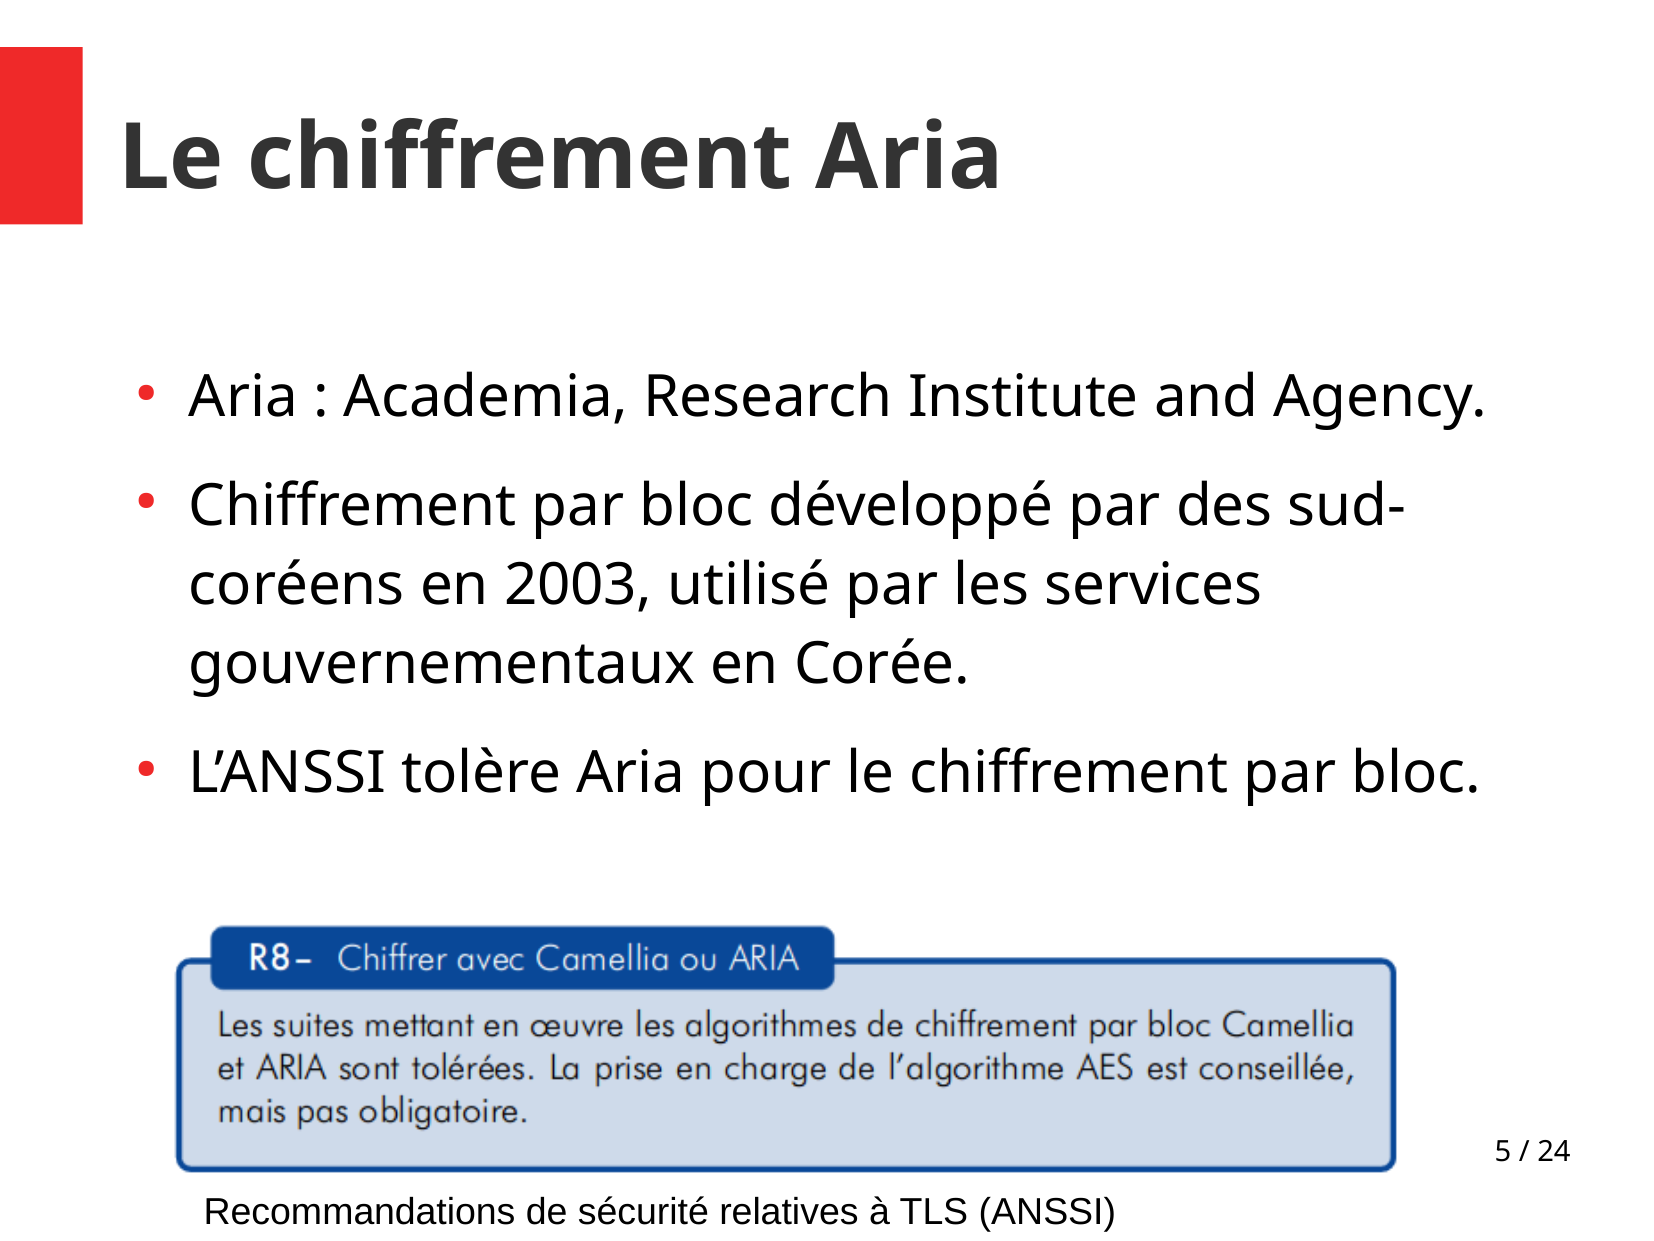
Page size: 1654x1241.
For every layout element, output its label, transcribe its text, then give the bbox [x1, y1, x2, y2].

title Le chiffrement Aria [118, 49, 1571, 257]
list Aria : Academia, Research Institute and Agency. Chiffrement par bloc développé par des sud-coréens en 2003, utilisé par les services gouvernementaux en Corée. L’ANSSI tolère Aria pour le chiffrement par bloc. [118, 354, 1536, 1074]
picture [141, 1074, 1443, 1203]
text_box Recommandations de sécurité relatives à TLS (ANSSI) [188, 1183, 1335, 1241]
